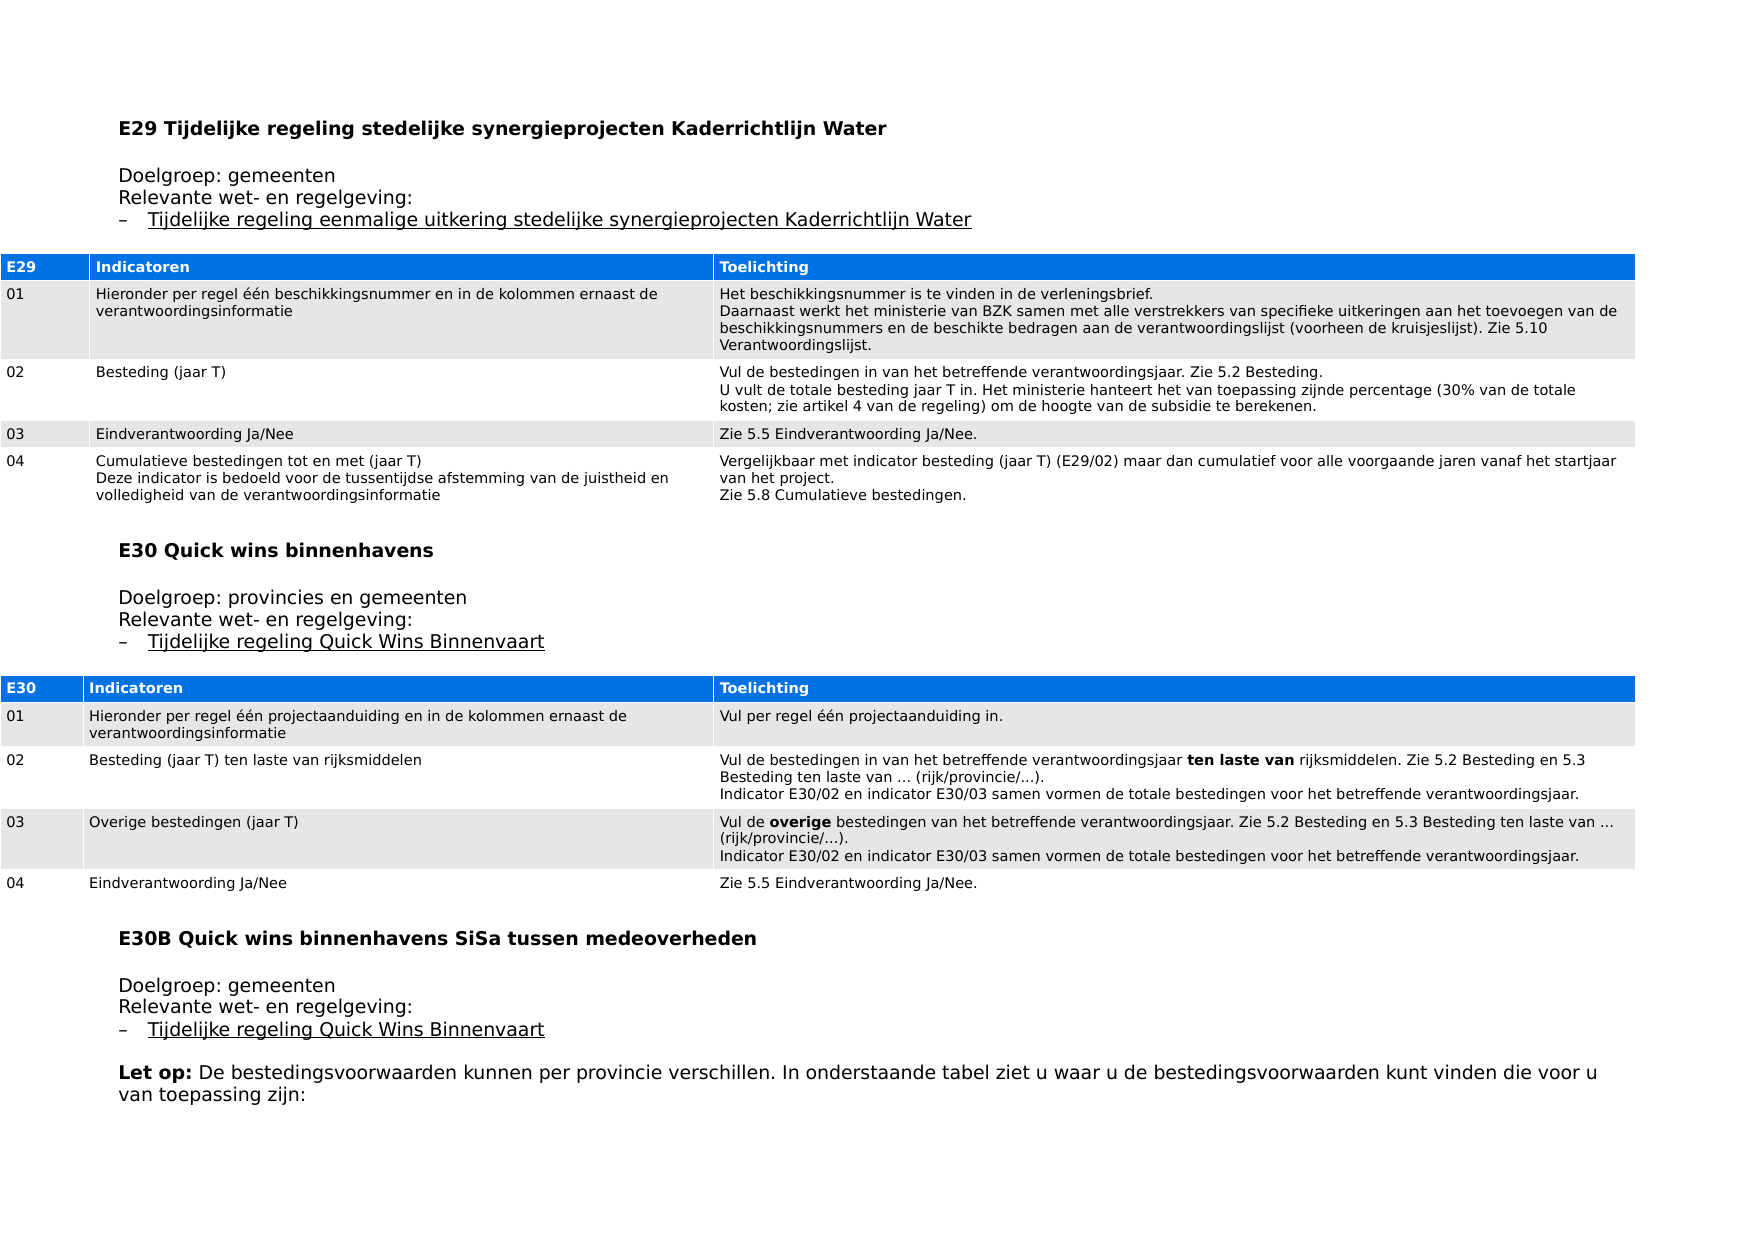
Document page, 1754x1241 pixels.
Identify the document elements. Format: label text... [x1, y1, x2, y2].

text Doelgroep: gemeenten [118, 165, 1636, 187]
table_cell 01 [1, 281, 89, 359]
text – Tijdelijke regeling eenmalige uitkering stedelijke synergieprojecten Kaderrichtlijn Water [118, 209, 1636, 231]
table_header E29 [1, 254, 89, 280]
table_cell Vul de overige bestedingen van het betreffende verantwoordingsjaar. Zie 5.2 Besteding en 5.3 Besteding ten laste van ... (rijk/provincie/...). Indicator E30/02 en indicator E30/03 samen vormen de totale bestedingen voor het betreffende verantwoordingsjaar. [714, 809, 1635, 869]
table_header Toelichting [714, 676, 1635, 702]
text Doelgroep: gemeenten [118, 974, 1636, 996]
subtitle E30 Quick wins binnenhavens [118, 540, 1636, 562]
table_header Toelichting [714, 254, 1635, 280]
text Let op: De bestedingsvoorwaarden kunnen per provincie verschillen. In onderstaande tabel ziet u waar u de bestedingsvoorwaarden kunt vinden die voor u van toepassing zijn: [118, 1062, 1636, 1106]
text Relevante wet- en regelgeving: [118, 996, 1636, 1018]
text – Tijdelijke regeling Quick Wins Binnenvaart [118, 1018, 1636, 1040]
table_cell 02 [1, 748, 83, 808]
table_cell Eindverantwoording Ja/Nee [90, 421, 713, 447]
table_cell 02 [1, 360, 89, 420]
table_cell Hieronder per regel één beschikkingsnummer en in de kolommen ernaast de verantwoordingsinformatie [90, 281, 713, 359]
text – Tijdelijke regeling Quick Wins Binnenvaart [118, 631, 1636, 653]
table_cell 04 [1, 449, 89, 509]
table_header Indicatoren [84, 676, 713, 702]
text Relevante wet- en regelgeving: [118, 609, 1636, 631]
table_header Indicatoren [90, 254, 713, 280]
table_cell Zie 5.5 Eindverantwoording Ja/Nee. [714, 421, 1635, 447]
table_cell Cumulatieve bestedingen tot en met (jaar T) Deze indicator is bedoeld voor de tussentijdse afstemming van de juistheid en volledigheid van de verantwoordingsinformatie [90, 449, 713, 509]
table_cell Het beschikkingsnummer is te vinden in de verleningsbrief. Daarnaast werkt het ministerie van BZK samen met alle verstrekkers van specifieke uitkeringen aan het toevoegen van de beschikkingsnummers en de beschikte bedragen aan de verantwoordingslijst (voorheen de kruisjeslijst). Zie 5.10 Verantwoordingslijst. [714, 281, 1635, 359]
table_cell Eindverantwoording Ja/Nee [84, 870, 713, 896]
table_cell Zie 5.5 Eindverantwoording Ja/Nee. [714, 870, 1635, 896]
table_cell 04 [1, 870, 83, 896]
subtitle E30B Quick wins binnenhavens SiSa tussen medeoverheden [118, 927, 1636, 949]
table_cell Overige bestedingen (jaar T) [84, 809, 713, 869]
table_cell Hieronder per regel één projectaanduiding en in de kolommen ernaast de verantwoordingsinformatie [84, 703, 713, 746]
table_cell Vergelijkbaar met indicator besteding (jaar T) (E29/02) maar dan cumulatief voor alle voorgaande jaren vanaf het startjaar van het project. Zie 5.8 Cumulatieve bestedingen. [714, 449, 1635, 509]
table_cell Besteding (jaar T) [90, 360, 713, 420]
subtitle E29 Tijdelijke regeling stedelijke synergieprojecten Kaderrichtlijn Water [118, 118, 1636, 140]
table_cell 01 [1, 703, 83, 746]
table_cell Vul de bestedingen in van het betreffende verantwoordingsjaar ten laste van rijksmiddelen. Zie 5.2 Besteding en 5.3 Besteding ten laste van ... (rijk/provincie/...). Indicator E30/02 en indicator E30/03 samen vormen de totale bestedingen voor het betreffende verantwoordingsjaar. [714, 748, 1635, 808]
table_cell Vul per regel één projectaanduiding in. [714, 703, 1635, 746]
table_cell Besteding (jaar T) ten laste van rijksmiddelen [84, 748, 713, 808]
table_cell 03 [1, 421, 89, 447]
table_cell 03 [1, 809, 83, 869]
table_cell Vul de bestedingen in van het betreffende verantwoordingsjaar. Zie 5.2 Besteding. U vult de totale besteding jaar T in. Het ministerie hanteert het van toepassing zijnde percentage (30% van de totale kosten; zie artikel 4 van de regeling) om de hoogte van de subsidie te berekenen. [714, 360, 1635, 420]
text Relevante wet- en regelgeving: [118, 187, 1636, 209]
text Doelgroep: provincies en gemeenten [118, 587, 1636, 609]
table_header E30 [1, 676, 83, 702]
